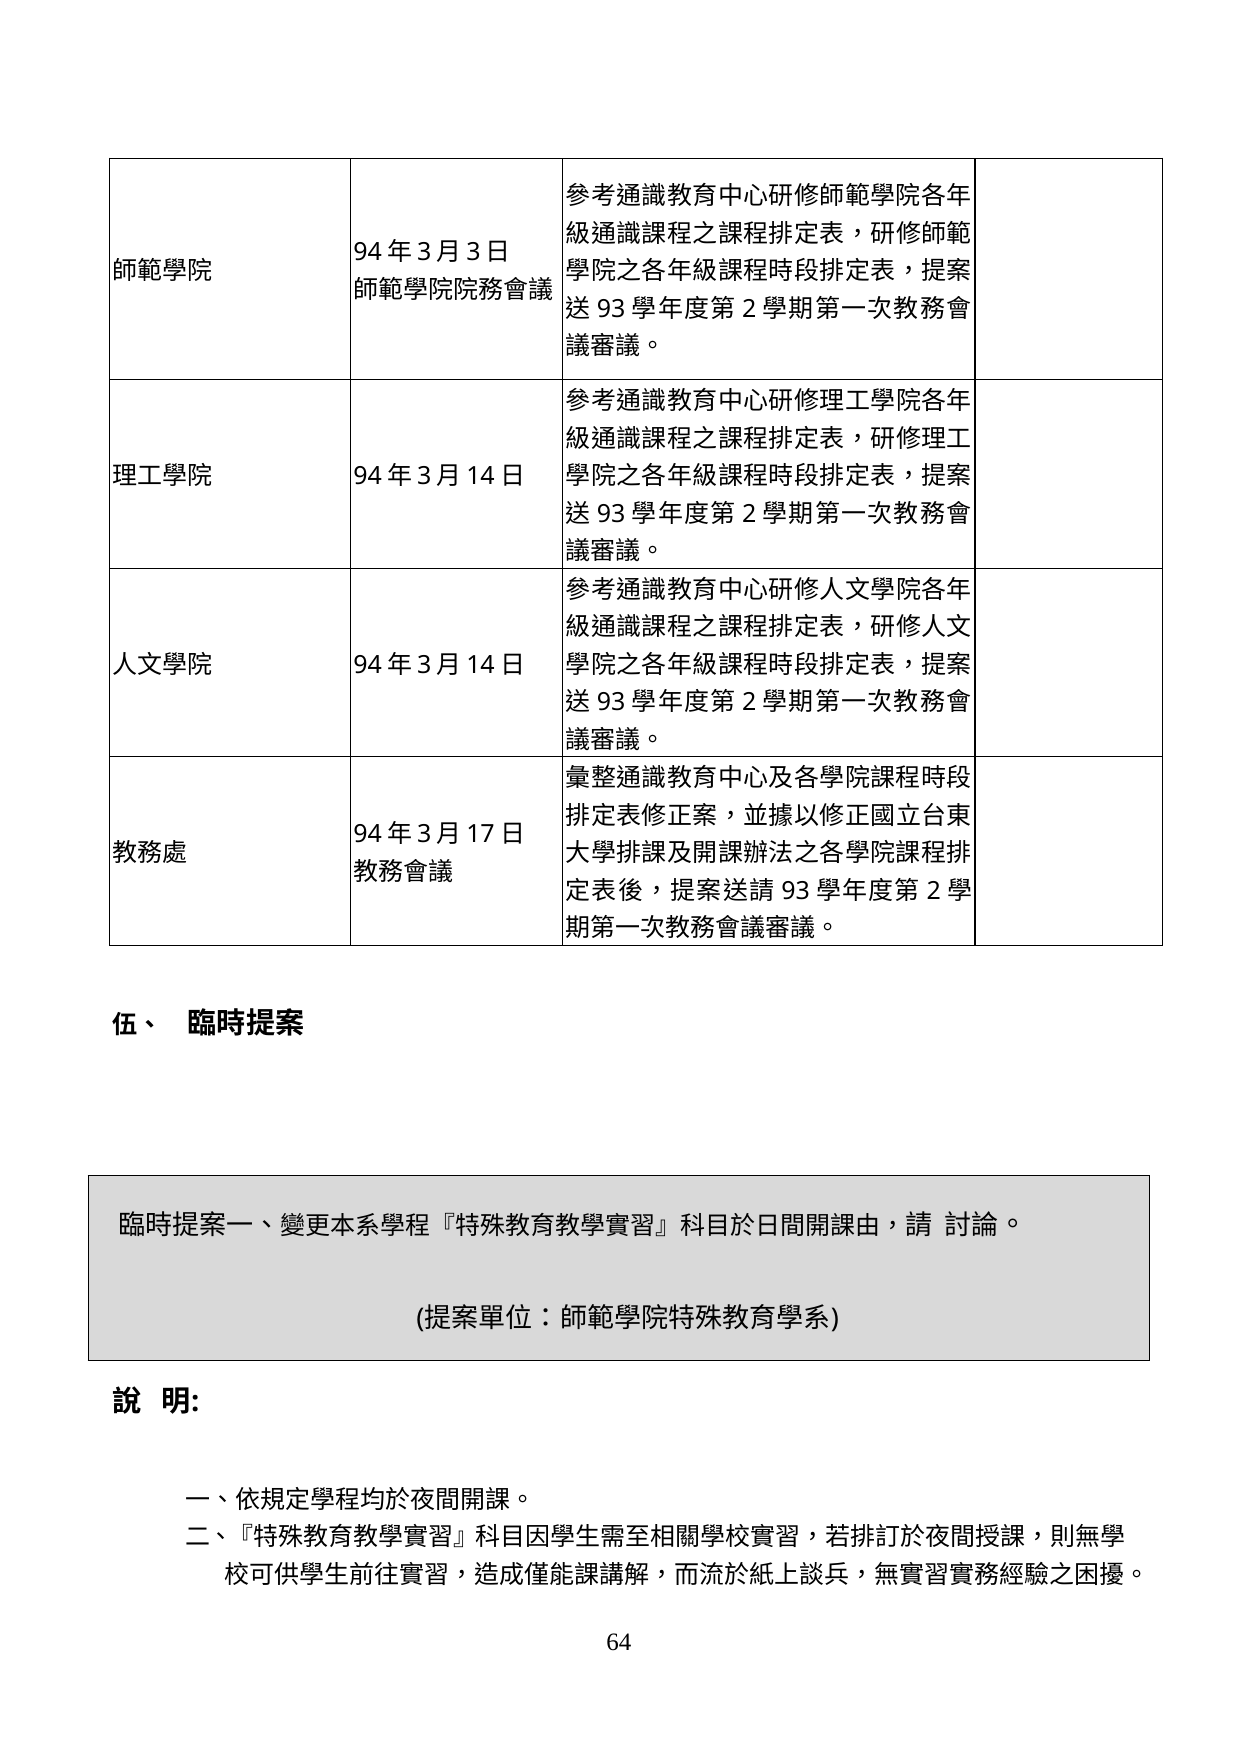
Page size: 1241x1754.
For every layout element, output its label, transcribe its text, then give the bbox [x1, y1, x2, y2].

table_cell [976, 380, 1162, 567]
text 說 明: [112, 1361, 1125, 1436]
table_cell 參考通識教育中心研修師範學院各年級通識課程之課程排定表，研修師範學院之各年級課程時段排定表，提案送93學年度第2學期第一次教務會議審議。 [563, 159, 974, 379]
table_cell 教務處 [110, 757, 350, 944]
text 二、『特殊教育教學實習』科目因學生需至相關學校實習，若排訂於夜間授課，則無學校可供學生前往實習，造成僅能課講解，而流於紙上談兵，無實習實務經驗之困擾。 [185, 1516, 1125, 1591]
table_cell 彙整通識教育中心及各學院課程時段排定表修正案，並據以修正國立台東大學排課及開課辦法之各學院課程排定表後，提案送請93學年度第2學期第一次教務會議審議。 [563, 757, 974, 944]
list 臨時提案 [112, 983, 1125, 1058]
table_cell [976, 757, 1162, 944]
text 一、依規定學程均於夜間開課。 [162, 1479, 1125, 1516]
table_cell [976, 569, 1162, 756]
table_cell [976, 159, 1162, 379]
table_cell 94年3月17日 教務會議 [351, 757, 562, 944]
table_cell 參考通識教育中心研修理工學院各年級通識課程之課程排定表，研修理工學院之各年級課程時段排定表，提案送93學年度第2學期第一次教務會議審議。 [563, 380, 974, 567]
table_header 臨時提案一、變更本系學程『特殊教育教學實習』科目於日間開課由，請 討論。 (提案單位：師範學院特殊教育學系) [89, 1176, 1149, 1360]
table_cell 94年3月3日 師範學院院務會議 [351, 159, 562, 379]
table_cell 師範學院 [110, 159, 350, 379]
table_cell 理工學院 [110, 380, 350, 567]
table_cell 94年3月14日 [351, 569, 562, 756]
table_cell 94年3月14日 [351, 380, 562, 567]
table_cell 參考通識教育中心研修人文學院各年級通識課程之課程排定表，研修人文學院之各年級課程時段排定表，提案送93學年度第2學期第一次教務會議審議。 [563, 569, 974, 756]
table_cell 人文學院 [110, 569, 350, 756]
